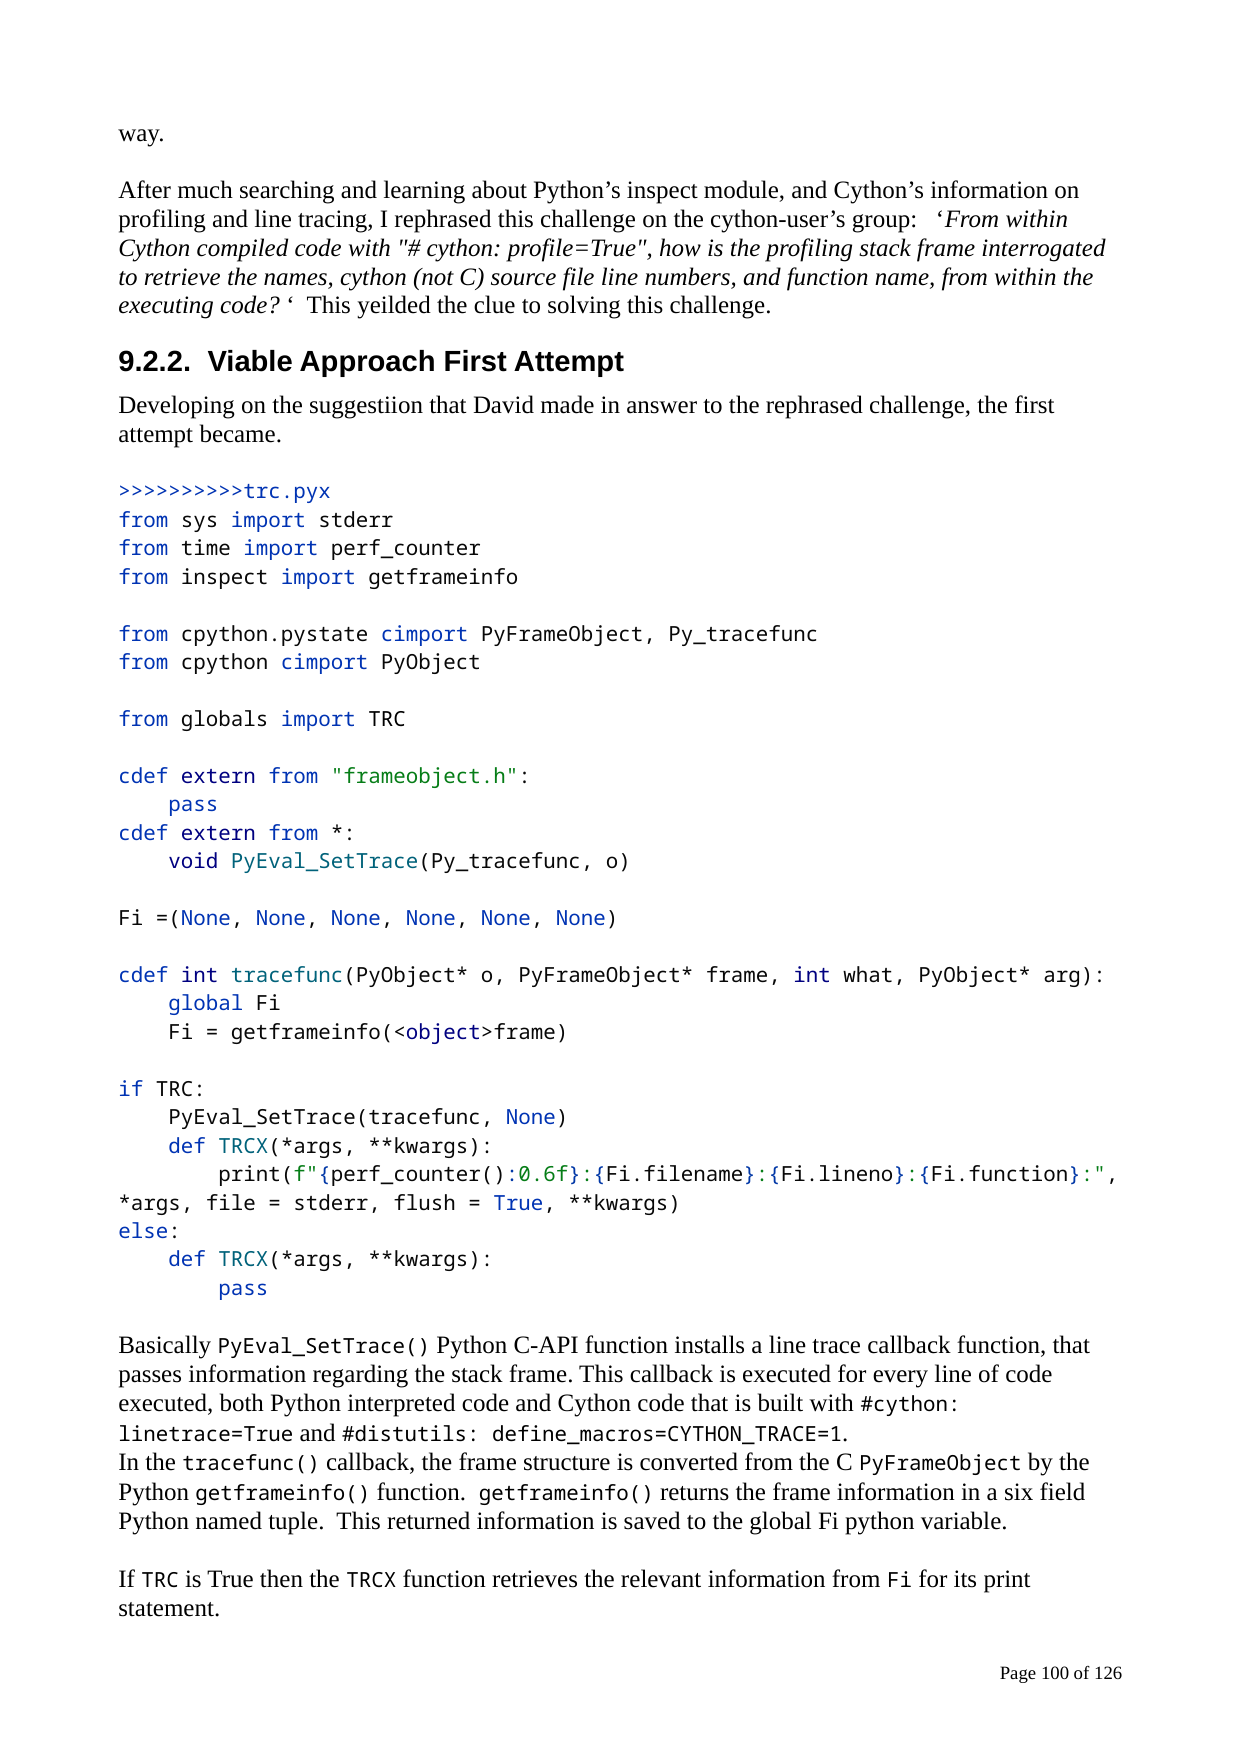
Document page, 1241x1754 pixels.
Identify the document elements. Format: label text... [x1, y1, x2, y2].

text If TRC is True then the TRCX function retrieves the relevant information from Fi for its print statement. [118, 1564, 1122, 1622]
text from sys import stderr from time import perf_counter from inspect import getframeinfo from cpython.pystate cimport PyFrameObject, Py_tracefunc from cpython cimport PyObject from globals import TRC cdef extern from "frameobject.h": pass cdef extern from *: void PyEval_SetTrace(Py_tracefunc, o) Fi =(None, None, None, None, None, None) cdef int tracefunc(PyObject* o, PyFrameObject* frame, int what, PyObject* arg): global Fi Fi = getframeinfo(<object>frame) if TRC: PyEval_SetTrace(tracefunc, None) def TRCX(*args, **kwargs): print(f"{perf_counter():0.6f}:{Fi.filename}:{Fi.lineno}:{Fi.function}:", *args, file = stderr, flush = True, **kwargs) else: def TRCX(*args, **kwargs): pass [118, 505, 1122, 1330]
text Basically PyEval_SetTrace() Python C-API function installs a line trace callback function, that passes information regarding the stack frame. This callback is executed for every line of code executed, both Python interpreted code and Cython code that is built with #cython: linetrace=True and #distutils: define_macros=CYTHON_TRACE=1. [118, 1330, 1122, 1447]
text way. [118, 118, 1122, 147]
text In the tracefunc() callback, the frame structure is converted from the C PyFrameObject by the Python getframeinfo() function. getframeinfo() returns the frame information in a six field Python named tuple. This returned information is saved to the global Fi python variable. [118, 1447, 1122, 1535]
subtitle Viable Approach First Attempt [118, 344, 1122, 378]
text Developing on the suggestiion that David made in answer to the rephrased challenge, the first attempt became. [118, 390, 1122, 448]
text After much searching and learning about Python’s inspect module, and Cython’s information on profiling and line tracing, I rephrased this challenge on the cython-user’s group: ‘From within Cython compiled code with "# cython: profile=True", how is the profiling stack frame interrogated to retrieve the names, cython (not C) source file line numbers, and function name, from within the executing code? ‘ This yeilded the clue to solving this challenge. [118, 176, 1122, 319]
text >>>>>>>>>>trc.pyx [118, 477, 1122, 505]
